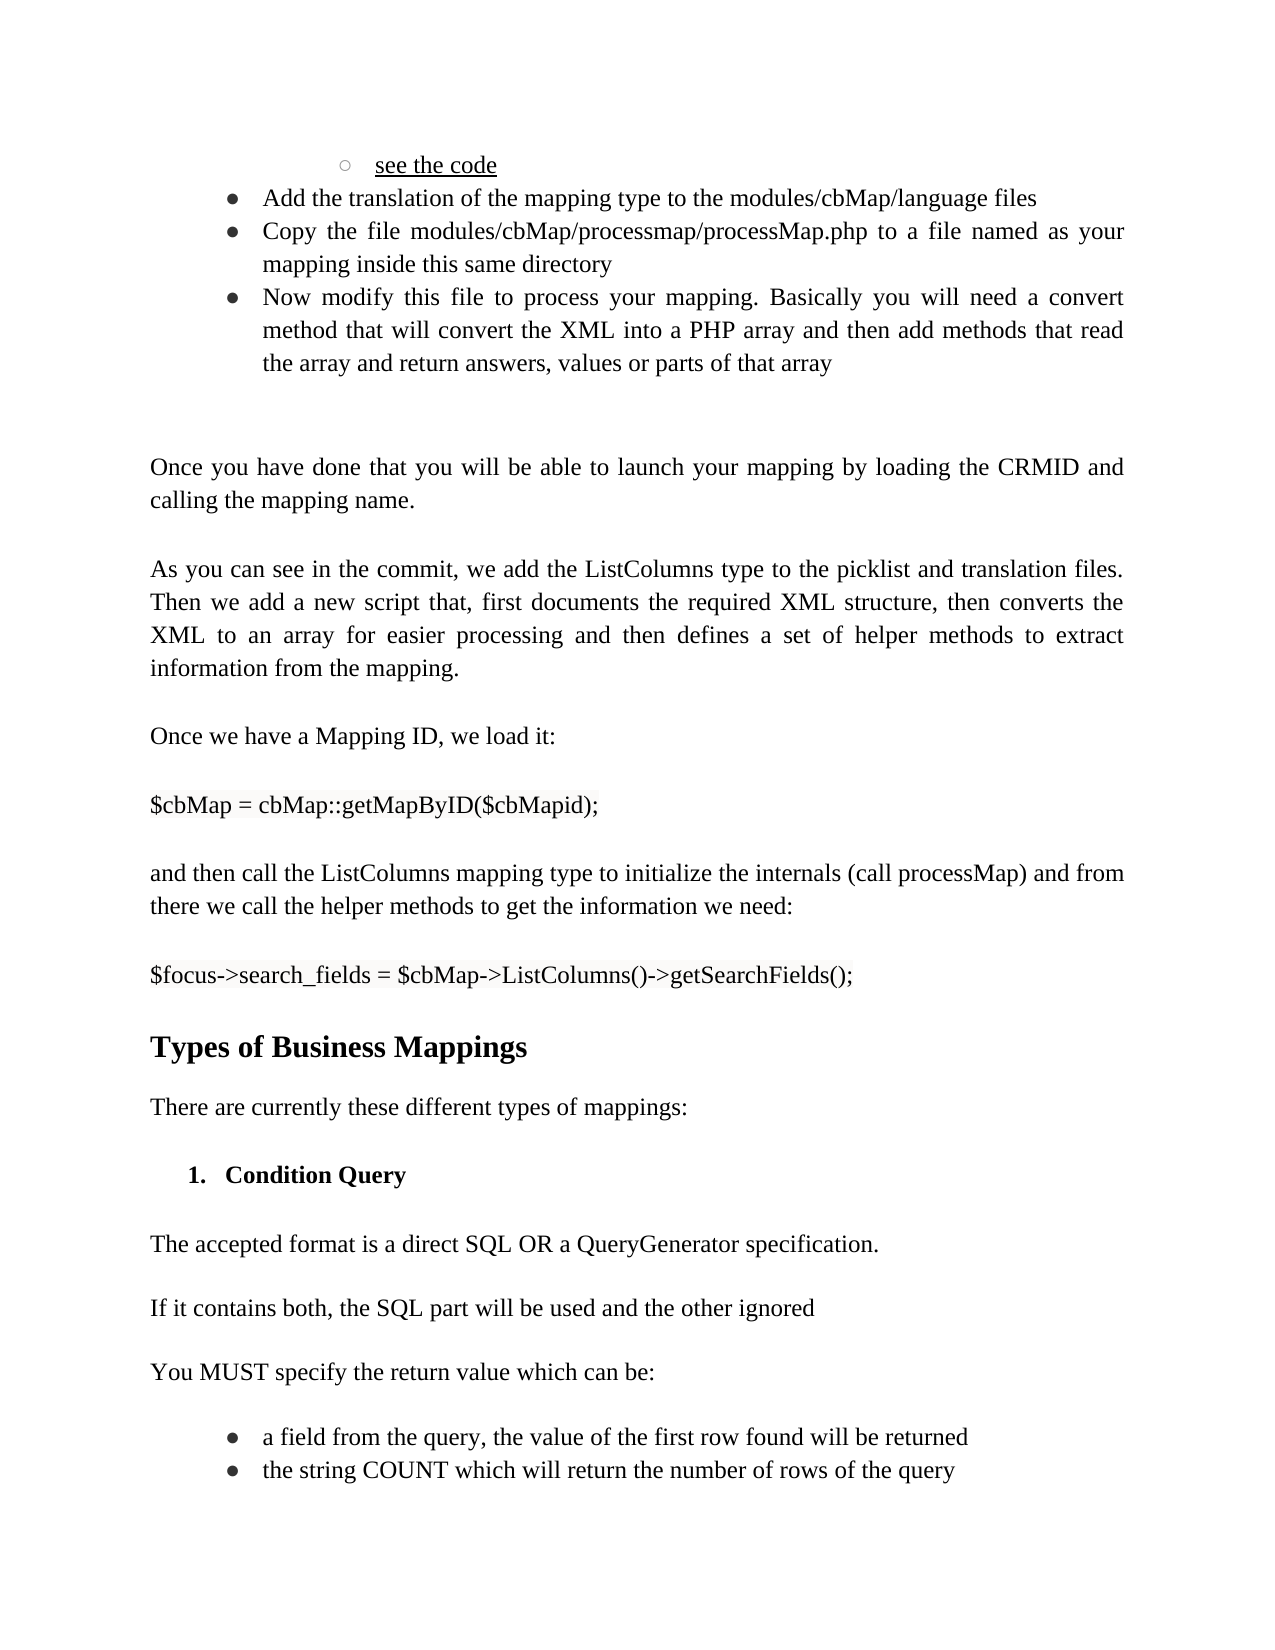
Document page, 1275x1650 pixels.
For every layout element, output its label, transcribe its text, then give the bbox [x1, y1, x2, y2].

subtitle Types of Business Mappings [150, 1028, 1125, 1064]
text You MUST specify the return value which can be: [150, 1357, 1125, 1386]
text As you can see in the commit, we add the ListColumns type to the picklist and translation files. Then we add a new script that, first documents the required XML structure, then converts the XML to an array for easier processing and then defines a set of helper methods to extract information from the mapping. [150, 554, 1125, 682]
text and then call the ListColumns mapping type to initialize the internals (call processMap) and from there we call the helper methods to get the information we need: [150, 858, 1125, 920]
text Once we have a Mapping ID, we load it: [150, 721, 1125, 750]
list the string COUNT which will return the number of rows of the query [225, 1455, 1125, 1484]
list Add the translation of the mapping type to the modules/cbMap/language files [225, 183, 1125, 212]
text There are currently these different types of mappings: [150, 1092, 1125, 1121]
list Condition Query [187, 1161, 1125, 1189]
list see the code [337, 150, 1125, 179]
text $focus->search_fields = $cbMap->ListColumns()->getSearchFields(); [150, 960, 1125, 988]
text Once you have done that you will be able to launch your mapping by loading the CRMID and calling the mapping name. [150, 452, 1125, 514]
text The accepted format is a direct SQL OR a QueryGenerator specification. [150, 1229, 1125, 1258]
list a field from the query, the value of the first row found will be returned [225, 1422, 1125, 1451]
list Now modify this file to process your mapping. Basically you will need a convert method that will convert the XML into a PHP array and then add methods that read the array and return answers, values or parts of that array [225, 282, 1125, 377]
list Copy the file modules/cbMap/processmap/processMap.php to a file named as your mapping inside this same directory [225, 216, 1125, 278]
text $cbMap = cbMap::getMapByID($cbMapid); [150, 790, 1125, 818]
text If it contains both, the SQL part will be used and the other ignored [150, 1293, 1125, 1322]
